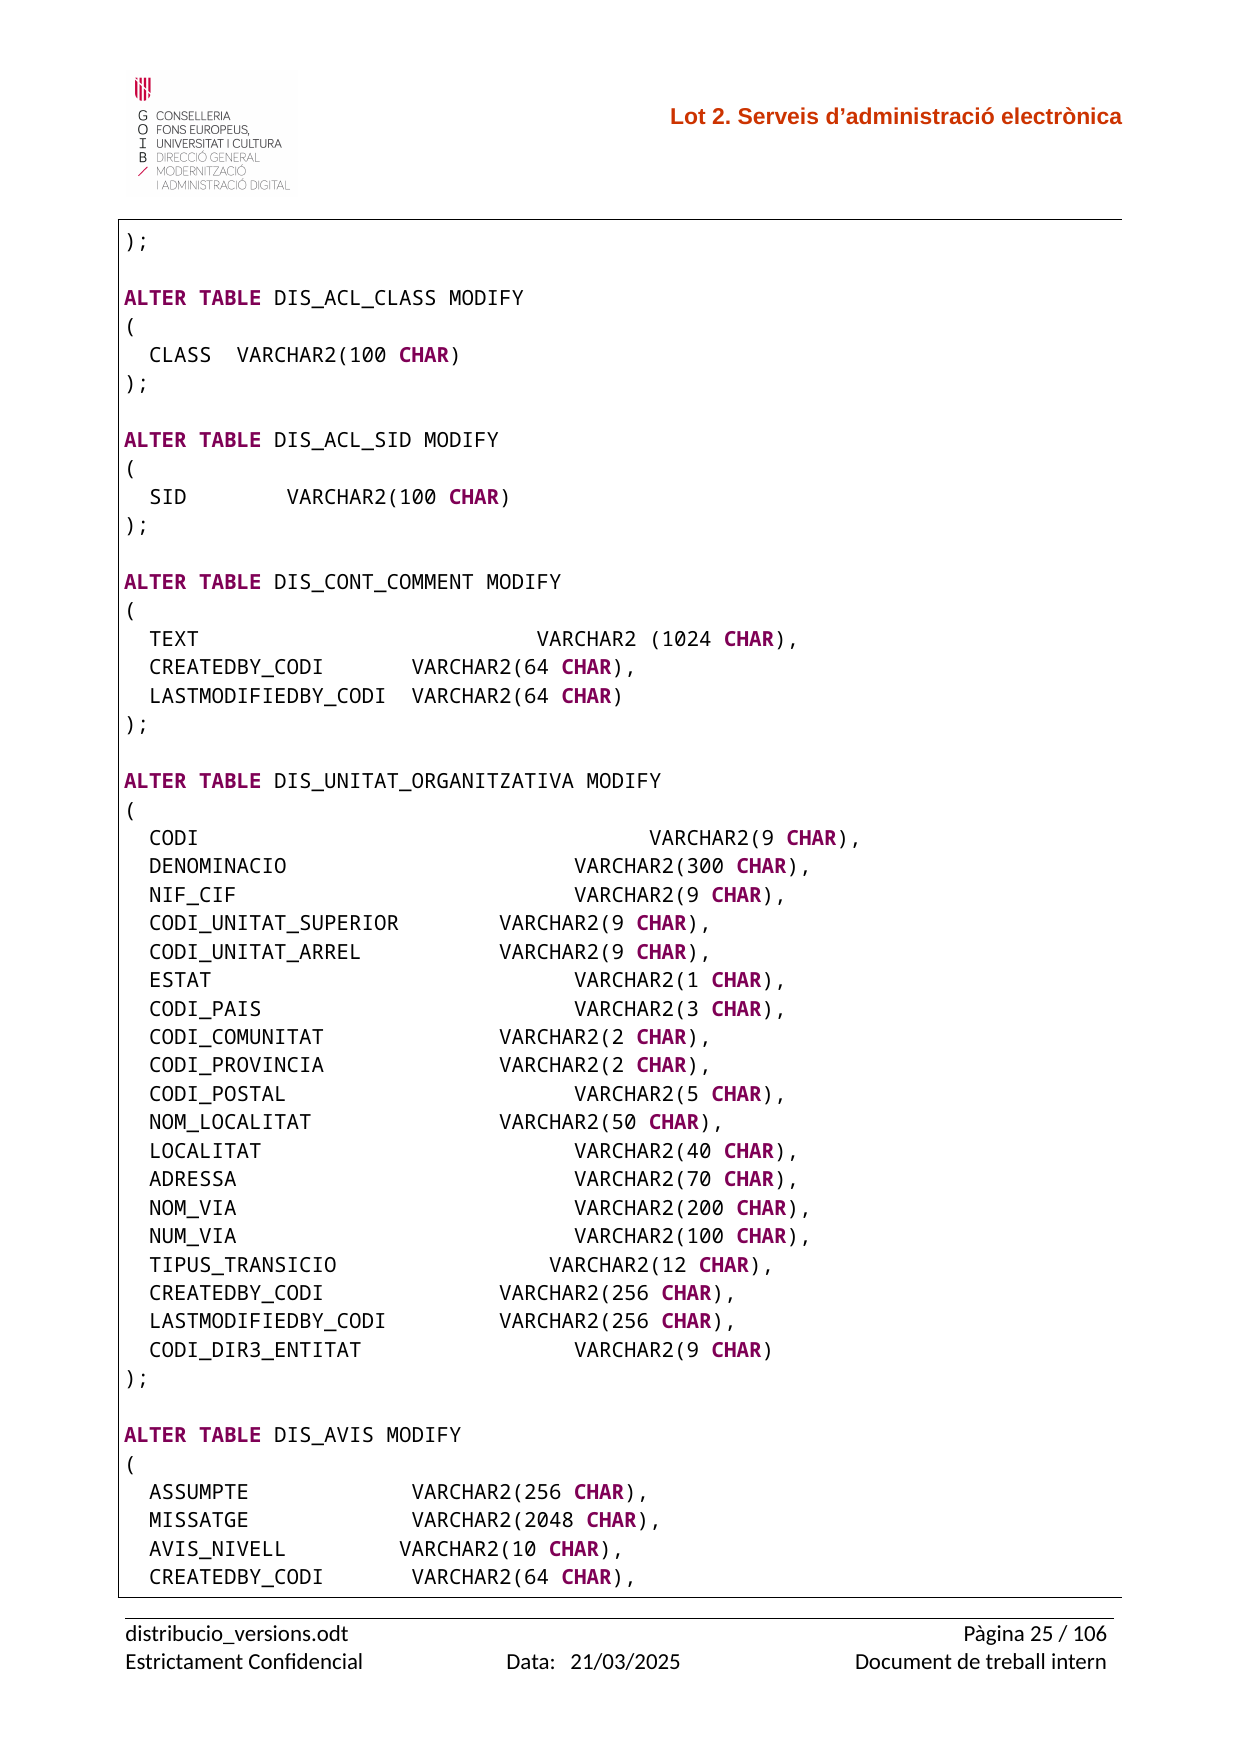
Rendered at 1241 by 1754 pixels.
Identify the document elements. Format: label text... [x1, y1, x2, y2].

picture [126, 70, 299, 197]
table_header ); ALTER TABLE DIS_ACL_CLASS MODIFY ( CLASS VARCHAR2(100 CHAR) ); ALTER TABLE DIS_ACL_SID MODIFY ( SID VARCHAR2(100 CHAR) ); ALTER TABLE DIS_CONT_COMMENT MODIFY ( TEXT VARCHAR2 (1024 CHAR), CREATEDBY_CODI VARCHAR2(64 CHAR), LASTMODIFIEDBY_CODI VARCHAR2(64 CHAR) ); ALTER TABLE DIS_UNITAT_ORGANITZATIVA MODIFY ( CODI VARCHAR2(9 CHAR), DENOMINACIO VARCHAR2(300 CHAR), NIF_CIF VARCHAR2(9 CHAR), CODI_UNITAT_SUPERIOR VARCHAR2(9 CHAR), CODI_UNITAT_ARREL VARCHAR2(9 CHAR), ESTAT VARCHAR2(1 CHAR), CODI_PAIS VARCHAR2(3 CHAR), CODI_COMUNITAT VARCHAR2(2 CHAR), CODI_PROVINCIA VARCHAR2(2 CHAR), CODI_POSTAL VARCHAR2(5 CHAR), NOM_LOCALITAT VARCHAR2(50 CHAR), LOCALITAT VARCHAR2(40 CHAR), ADRESSA VARCHAR2(70 CHAR), NOM_VIA VARCHAR2(200 CHAR), NUM_VIA VARCHAR2(100 CHAR), TIPUS_TRANSICIO VARCHAR2(12 CHAR), CREATEDBY_CODI VARCHAR2(256 CHAR), LASTMODIFIEDBY_CODI VARCHAR2(256 CHAR), CODI_DIR3_ENTITAT VARCHAR2(9 CHAR) ); ALTER TABLE DIS_AVIS MODIFY ( ASSUMPTE VARCHAR2(256 CHAR), MISSATGE VARCHAR2(2048 CHAR), AVIS_NIVELL VARCHAR2(10 CHAR), CREATEDBY_CODI VARCHAR2(64 CHAR), [119, 220, 1122, 1597]
